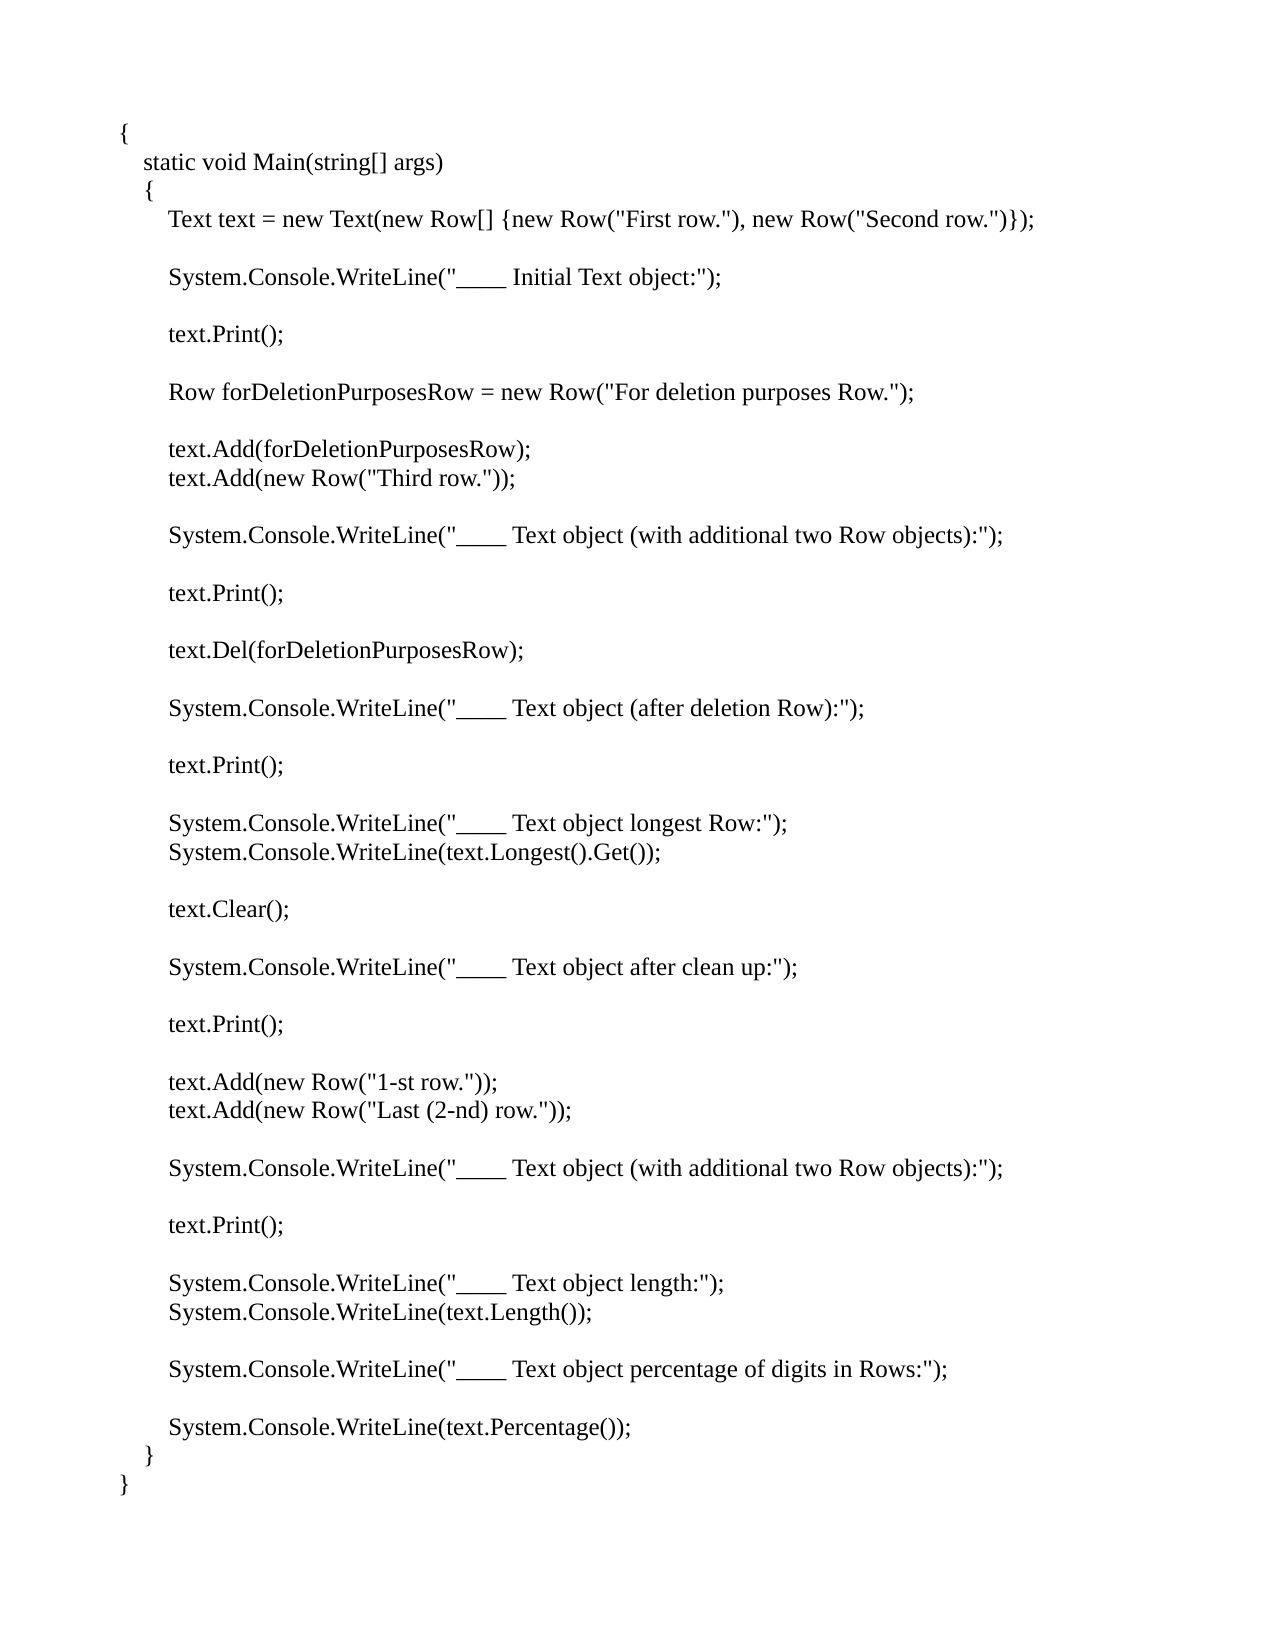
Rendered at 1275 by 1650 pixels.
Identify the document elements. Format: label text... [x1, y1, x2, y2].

text text.Add(new Row("Last (2-nd) row.")); [118, 1096, 1157, 1124]
text System.Console.WriteLine("____ Text object (after deletion Row):"); [118, 693, 1157, 722]
text { [118, 176, 1157, 204]
text } [118, 1469, 1157, 1498]
text System.Console.WriteLine(text.Percentage()); [118, 1412, 1157, 1441]
text System.Console.WriteLine(text.Length()); [118, 1297, 1157, 1326]
text System.Console.WriteLine("____ Text object longest Row:"); [118, 808, 1157, 837]
text System.Console.WriteLine("____ Text object (with additional two Row objects):"); [118, 1153, 1157, 1182]
text System.Console.WriteLine("____ Text object (with additional two Row objects):"); [118, 521, 1157, 549]
text text.Add(forDeletionPurposesRow); [118, 434, 1157, 463]
text text.Add(new Row("1-st row.")); [118, 1067, 1157, 1096]
text text.Print(); [118, 1009, 1157, 1038]
text text.Print(); [118, 578, 1157, 607]
text System.Console.WriteLine("____ Text object after clean up:"); [118, 952, 1157, 981]
text text.Print(); [118, 1211, 1157, 1239]
text Text text = new Text(new Row[] {new Row("First row."), new Row("Second row.")}); [118, 204, 1157, 233]
text System.Console.WriteLine("____ Text object percentage of digits in Rows:"); [118, 1354, 1157, 1383]
text System.Console.WriteLine("____ Text object length:"); [118, 1268, 1157, 1297]
text text.Del(forDeletionPurposesRow); [118, 636, 1157, 664]
text Row forDeletionPurposesRow = new Row("For deletion purposes Row."); [118, 377, 1157, 406]
text System.Console.WriteLine("____ Initial Text object:"); [118, 262, 1157, 291]
text System.Console.WriteLine(text.Longest().Get()); [118, 837, 1157, 866]
text } [118, 1441, 1157, 1469]
text { [118, 118, 1157, 147]
text text.Print(); [118, 751, 1157, 779]
text static void Main(string[] args) [118, 147, 1157, 176]
text text.Clear(); [118, 894, 1157, 923]
text text.Add(new Row("Third row.")); [118, 463, 1157, 492]
text text.Print(); [118, 319, 1157, 348]
